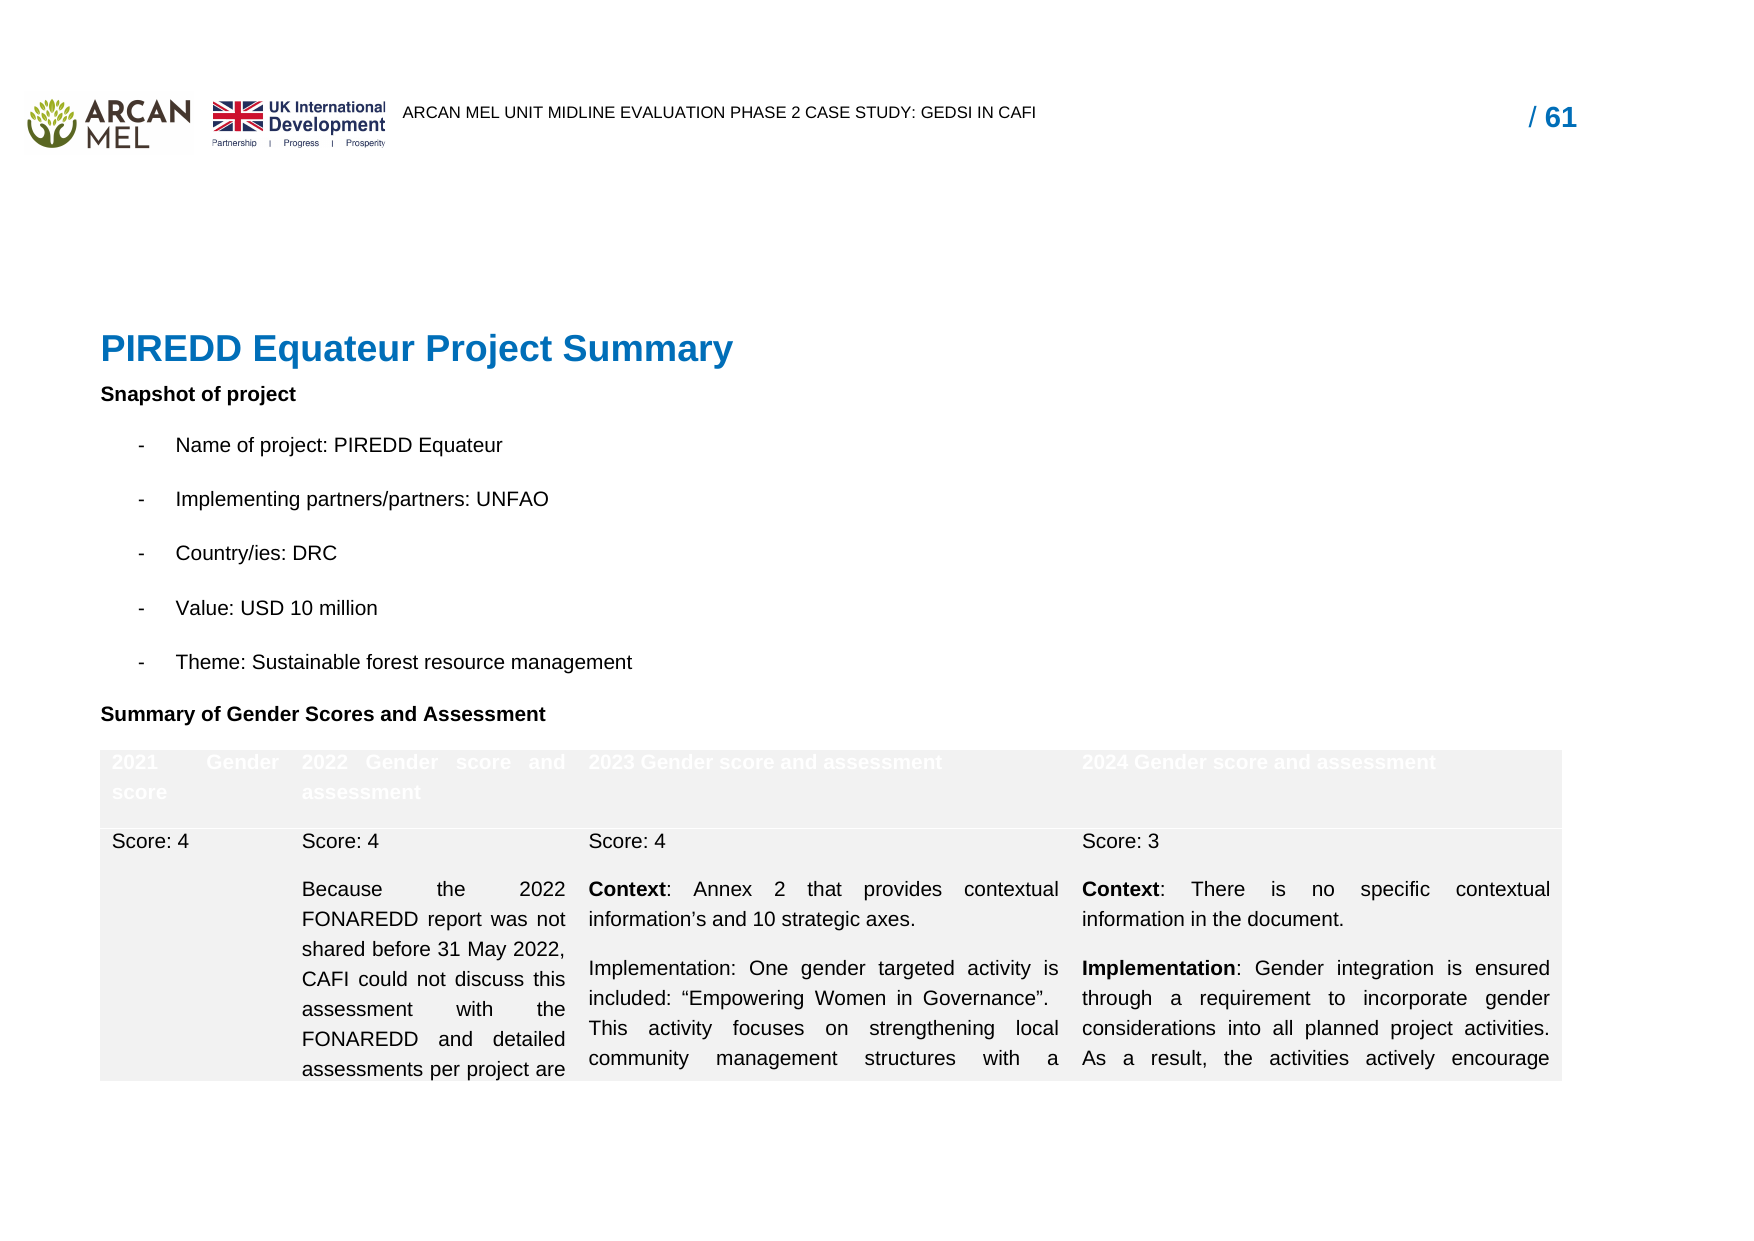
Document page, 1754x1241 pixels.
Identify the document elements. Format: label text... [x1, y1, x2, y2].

table_header 2024 Gender score and assessment [1071, 750, 1562, 828]
list Implementing partners/partners: UNFAO [138, 484, 1577, 513]
table_header 2023 Gender score and assessment [577, 750, 1071, 828]
list Theme: Sustainable forest resource management [138, 647, 1577, 676]
table_cell Score: 4 [290, 829, 577, 877]
text PIREDD Equateur Project Summary [100, 334, 1577, 369]
table_cell Score: 3 [1071, 829, 1562, 877]
table_header 2022 Gender score and assessment [290, 750, 577, 828]
list Value: USD 10 million [138, 593, 1577, 621]
list Country/ies: DRC [138, 538, 1577, 567]
table_header 2021 Gender score [100, 750, 290, 828]
list Name of project: PIREDD Equateur [138, 430, 1577, 458]
table_cell Score: 4 [577, 829, 1071, 877]
table_cell Context: There is no specific contextual information in the document. Implementation: Gender integration is ensured through a requirement to incorporate gender considerations into all planned project activities. As a result, the activities actively encourage [1071, 877, 1562, 1081]
table_cell Score: 4 [100, 829, 290, 877]
table_cell Context: Annex 2 that provides contextual information’s and 10 strategic axes. Implementation: One gender targeted activity is included: “Empowering Women in Governance”. This activity focuses on strengthening local community management structures with a [577, 877, 1071, 1081]
table_cell [100, 877, 290, 1081]
text Snapshot of project [100, 381, 1577, 405]
text Summary of Gender Scores and Assessment [100, 701, 1577, 725]
table_cell Because the 2022 FONAREDD report was not shared before 31 May 2022, CAFI could not discuss this assessment with the FONAREDD and detailed assessments per project are [290, 877, 577, 1081]
